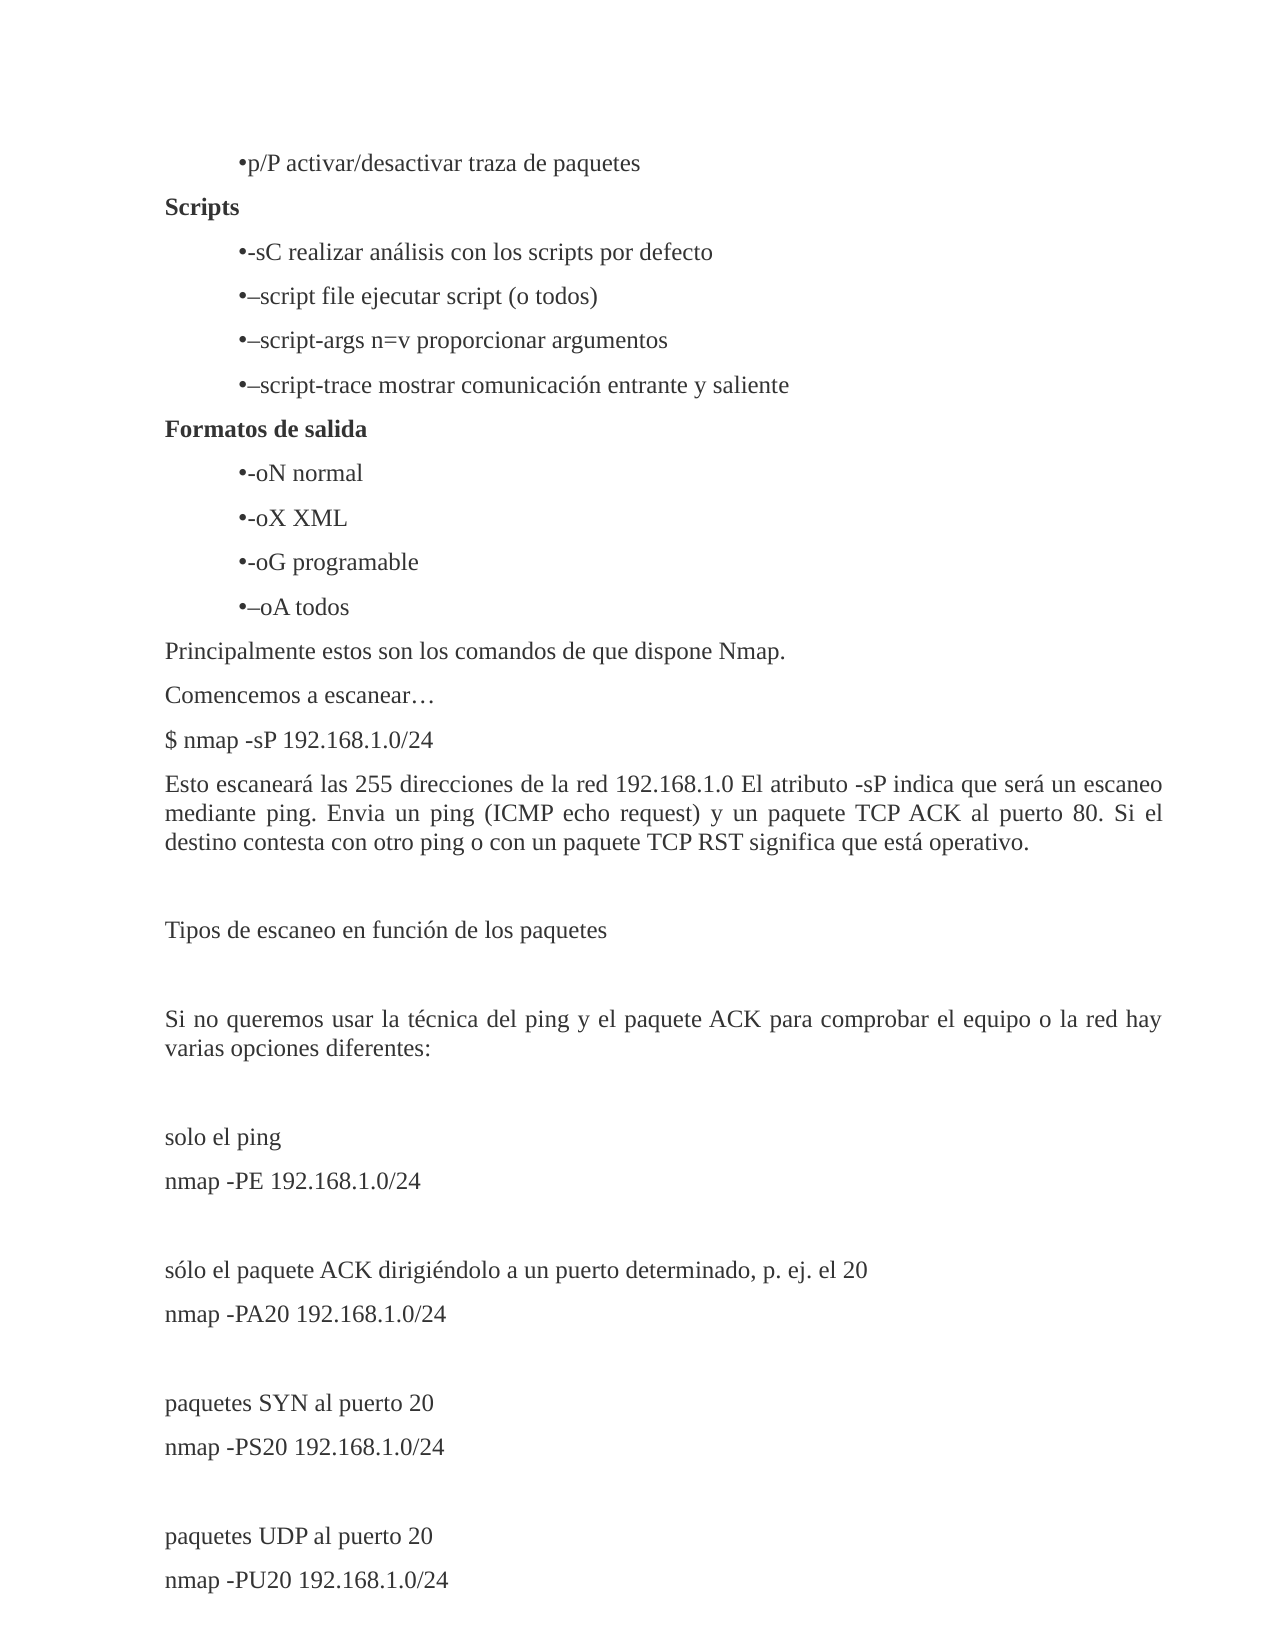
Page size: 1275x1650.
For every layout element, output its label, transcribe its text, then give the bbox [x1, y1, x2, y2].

list –script-trace mostrar comunicación entrante y saliente [164, 370, 1164, 398]
text Tipos de escaneo en función de los paquetes [164, 915, 1164, 944]
list –script file ejecutar script (o todos) [164, 281, 1164, 310]
text paquetes UDP al puerto 20 [164, 1521, 1164, 1550]
text Scripts [164, 192, 1164, 221]
text nmap -PE 192.168.1.0/24 [164, 1166, 1164, 1195]
text Esto escaneará las 255 direcciones de la red 192.168.1.0 El atributo -sP indica que será un escaneo mediante ping. Envia un ping (ICMP echo request) y un paquete TCP ACK al puerto 80. Si el destino contesta con otro ping o con un paquete TCP RST significa que está operativo. [164, 769, 1164, 855]
text $ nmap -sP 192.168.1.0/24 [164, 725, 1164, 753]
text Formatos de salida [164, 414, 1164, 443]
list p/P activar/desactivar traza de paquetes [164, 148, 1164, 177]
text sólo el paquete ACK dirigiéndolo a un puerto determinado, p. ej. el 20 [164, 1255, 1164, 1283]
text Comencemos a escanear… [164, 680, 1164, 709]
list -oN normal [164, 458, 1164, 487]
text solo el ping [164, 1122, 1164, 1150]
text nmap -PU20 192.168.1.0/24 [164, 1565, 1164, 1594]
text Principalmente estos son los comandos de que dispone Nmap. [164, 636, 1164, 665]
text Si no queremos usar la técnica del ping y el paquete ACK para comprobar el equipo o la red hay varias opciones diferentes: [164, 1004, 1164, 1062]
text paquetes SYN al puerto 20 [164, 1388, 1164, 1417]
list –oA todos [164, 592, 1164, 620]
text nmap -PS20 192.168.1.0/24 [164, 1432, 1164, 1461]
list –script-args n=v proporcionar argumentos [164, 325, 1164, 354]
list -oG programable [164, 547, 1164, 576]
list -oX XML [164, 503, 1164, 532]
text nmap -PA20 192.168.1.0/24 [164, 1299, 1164, 1328]
list -sC realizar análisis con los scripts por defecto [164, 237, 1164, 265]
